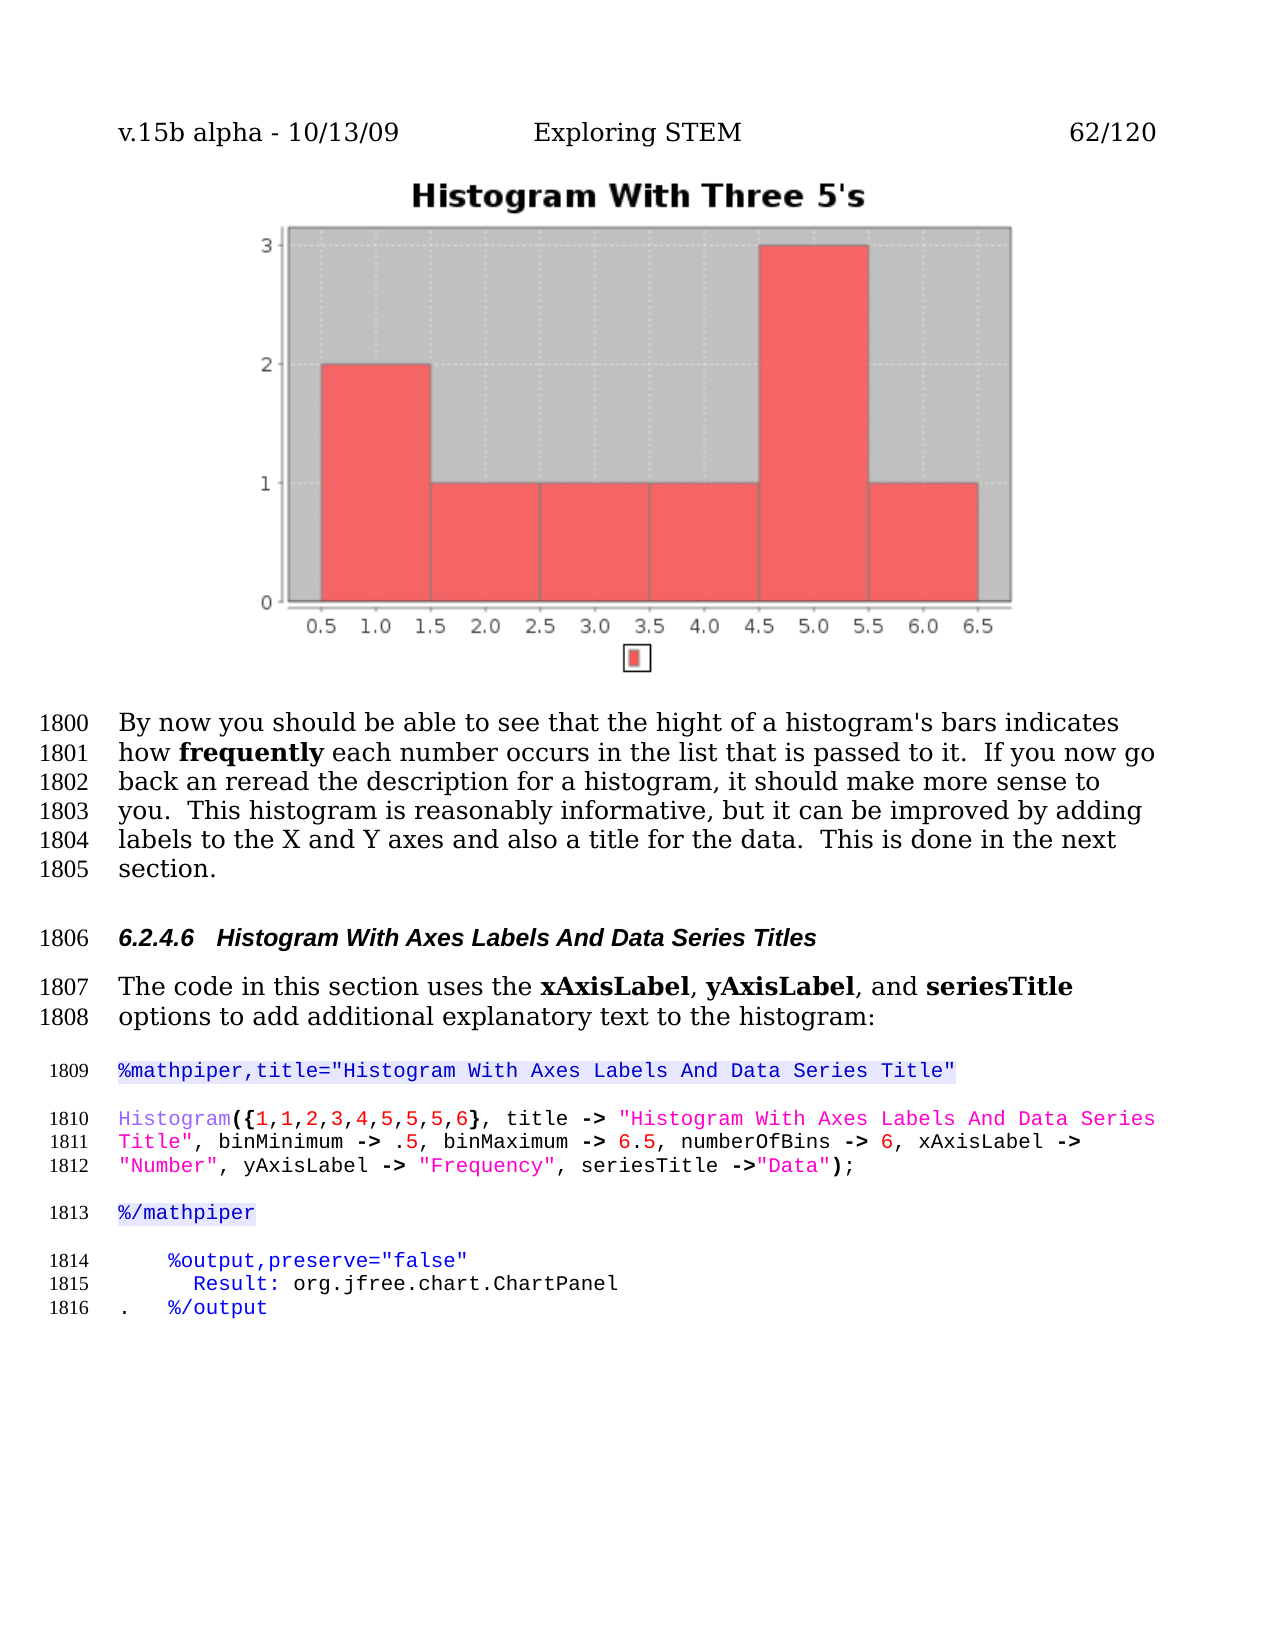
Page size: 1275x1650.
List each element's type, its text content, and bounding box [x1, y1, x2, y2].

text By now you should be able to see that the hight of a histogram's bars indicates how frequently each number occurs in the list that is passed to it. If you now go back an reread the description for a histogram, it should make more sense to you. This histogram is reasonably informative, but it can be improved by adding labels to the X and Y axes and also a title for the data. This is done in the next section. [118, 708, 1157, 884]
text Result: org.jfree.chart.ChartPanel [118, 1273, 1157, 1297]
text %output,preserve="false" [118, 1250, 1157, 1273]
text . %/output [118, 1297, 1157, 1321]
text %/mathpiper [118, 1202, 1157, 1226]
subtitle Histogram With Axes Labels And Data Series Titles [118, 923, 1157, 951]
picture [245, 176, 1030, 674]
text The code in this section uses the xAxisLabel, yAxisLabel, and seriesTitle options to add additional explanatory text to the histogram: [118, 972, 1157, 1031]
text Histogram({1,1,2,3,4,5,5,5,6}, title -> "Histogram With Axes Labels And Data Series Title", binMinimum -> .5, binMaximum -> 6.5, numberOfBins -> 6, xAxisLabel -> "Number", yAxisLabel -> "Frequency", seriesTitle ->"Data"); [118, 1108, 1157, 1179]
text %mathpiper,title="Histogram With Axes Labels And Data Series Title" [118, 1061, 1157, 1084]
